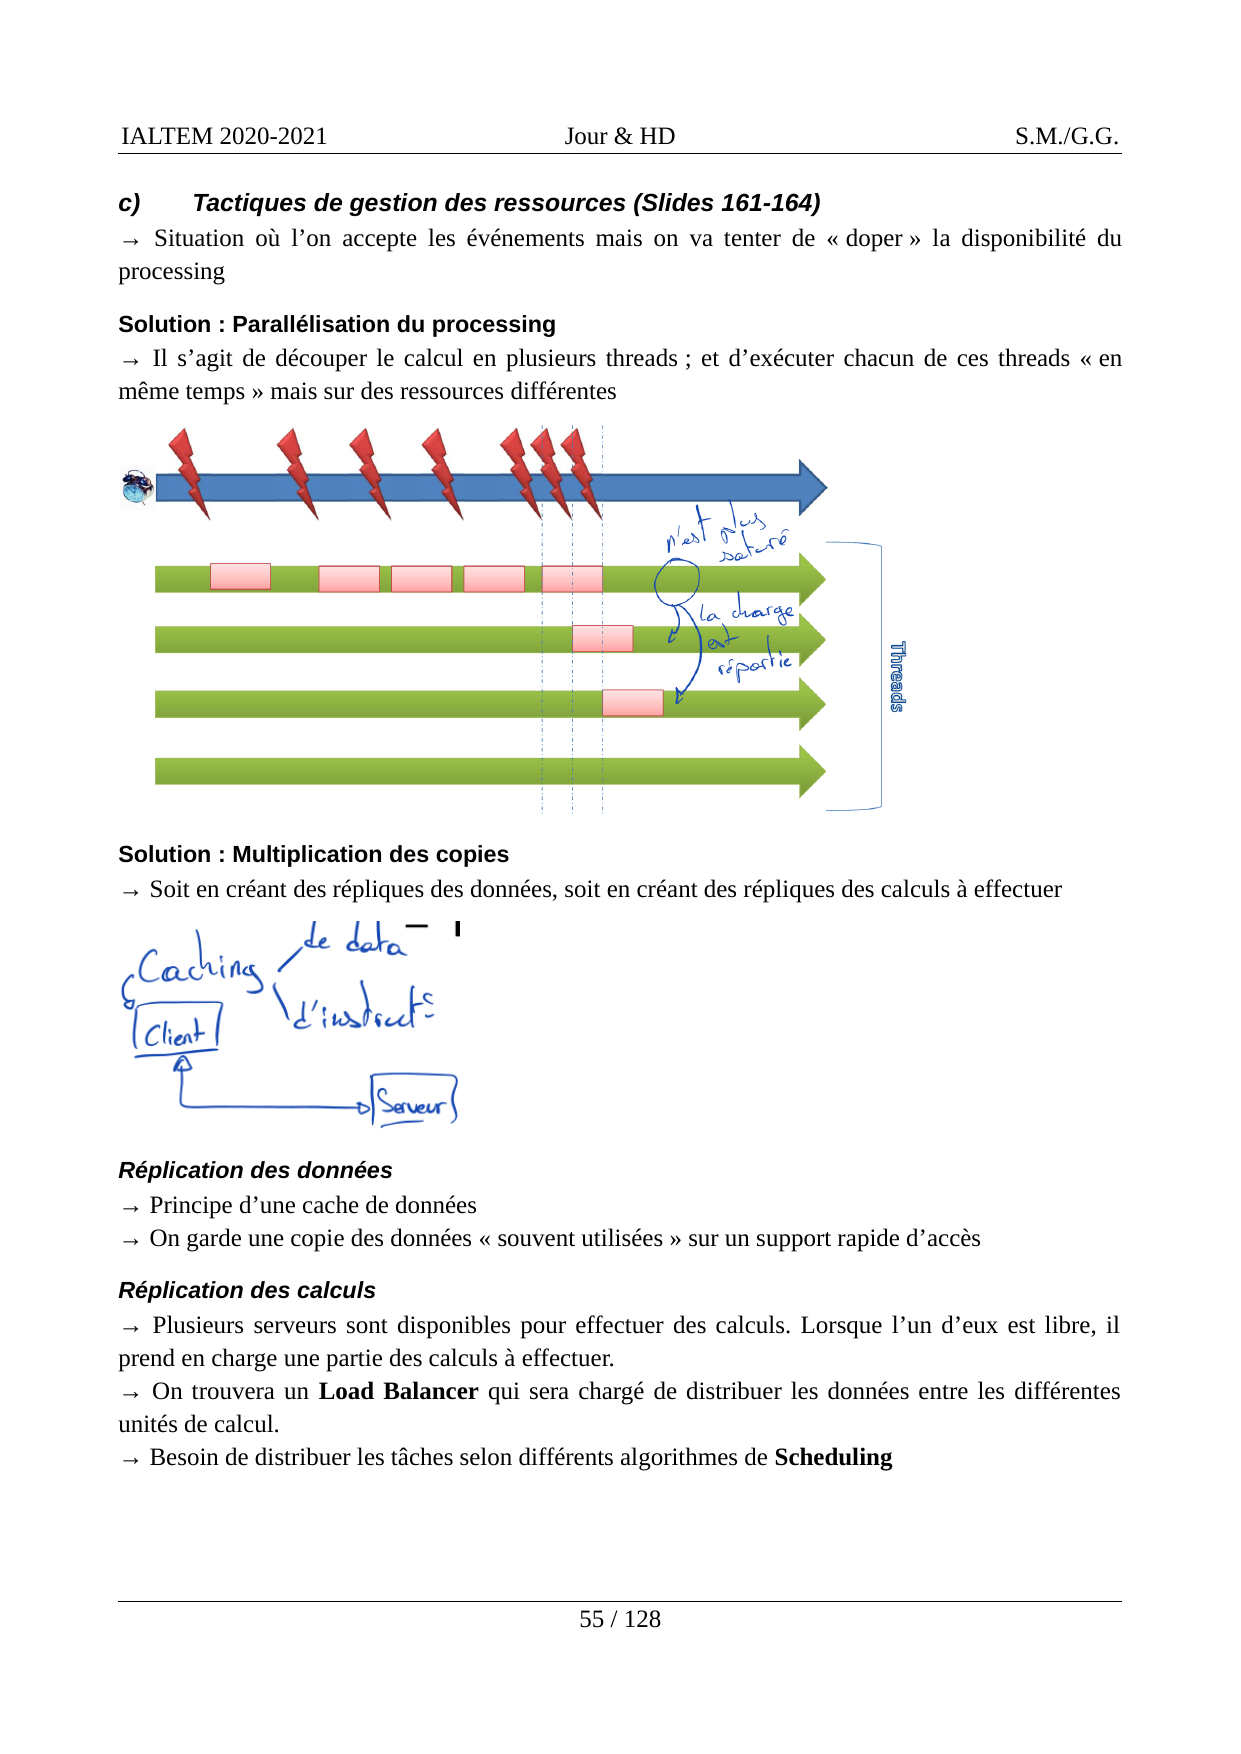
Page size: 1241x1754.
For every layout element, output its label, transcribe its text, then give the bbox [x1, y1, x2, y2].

subtitle Solution : Parallélisation du processing [118, 310, 1122, 337]
text → Principe d’une cache de données [118, 1190, 1122, 1218]
subtitle Solution : Multiplication des copies [118, 841, 1122, 867]
text → On garde une copie des données « souvent utilisées » sur un support rapide d’accès [118, 1223, 1122, 1251]
picture [118, 921, 460, 1132]
picture [118, 423, 907, 816]
text → Situation où l’on accepte les événements mais on va tenter de « doper » la disponibilité du processing [118, 223, 1122, 285]
subtitle Réplication des données [118, 1157, 1122, 1183]
text → Besoin de distribuer les tâches selon différents algorithmes de Scheduling [118, 1442, 1122, 1471]
text → Soit en créant des répliques des données, soit en créant des répliques des calculs à effectuer [118, 874, 1122, 902]
text → On trouvera un Load Balancer qui sera chargé de distribuer les données entre les différentes unités de calcul. [118, 1376, 1122, 1438]
subtitle Tactiques de gestion des ressources (Slides 161-164) [118, 188, 1122, 217]
text → Plusieurs serveurs sont disponibles pour effectuer des calculs. Lorsque l’un d’eux est libre, il prend en charge une partie des calculs à effectuer. [118, 1310, 1122, 1372]
text → Il s’agit de découper le calcul en plusieurs threads ; et d’exécuter chacun de ces threads « en même temps » mais sur des ressources différentes [118, 343, 1122, 405]
subtitle Réplication des calculs [118, 1277, 1122, 1304]
